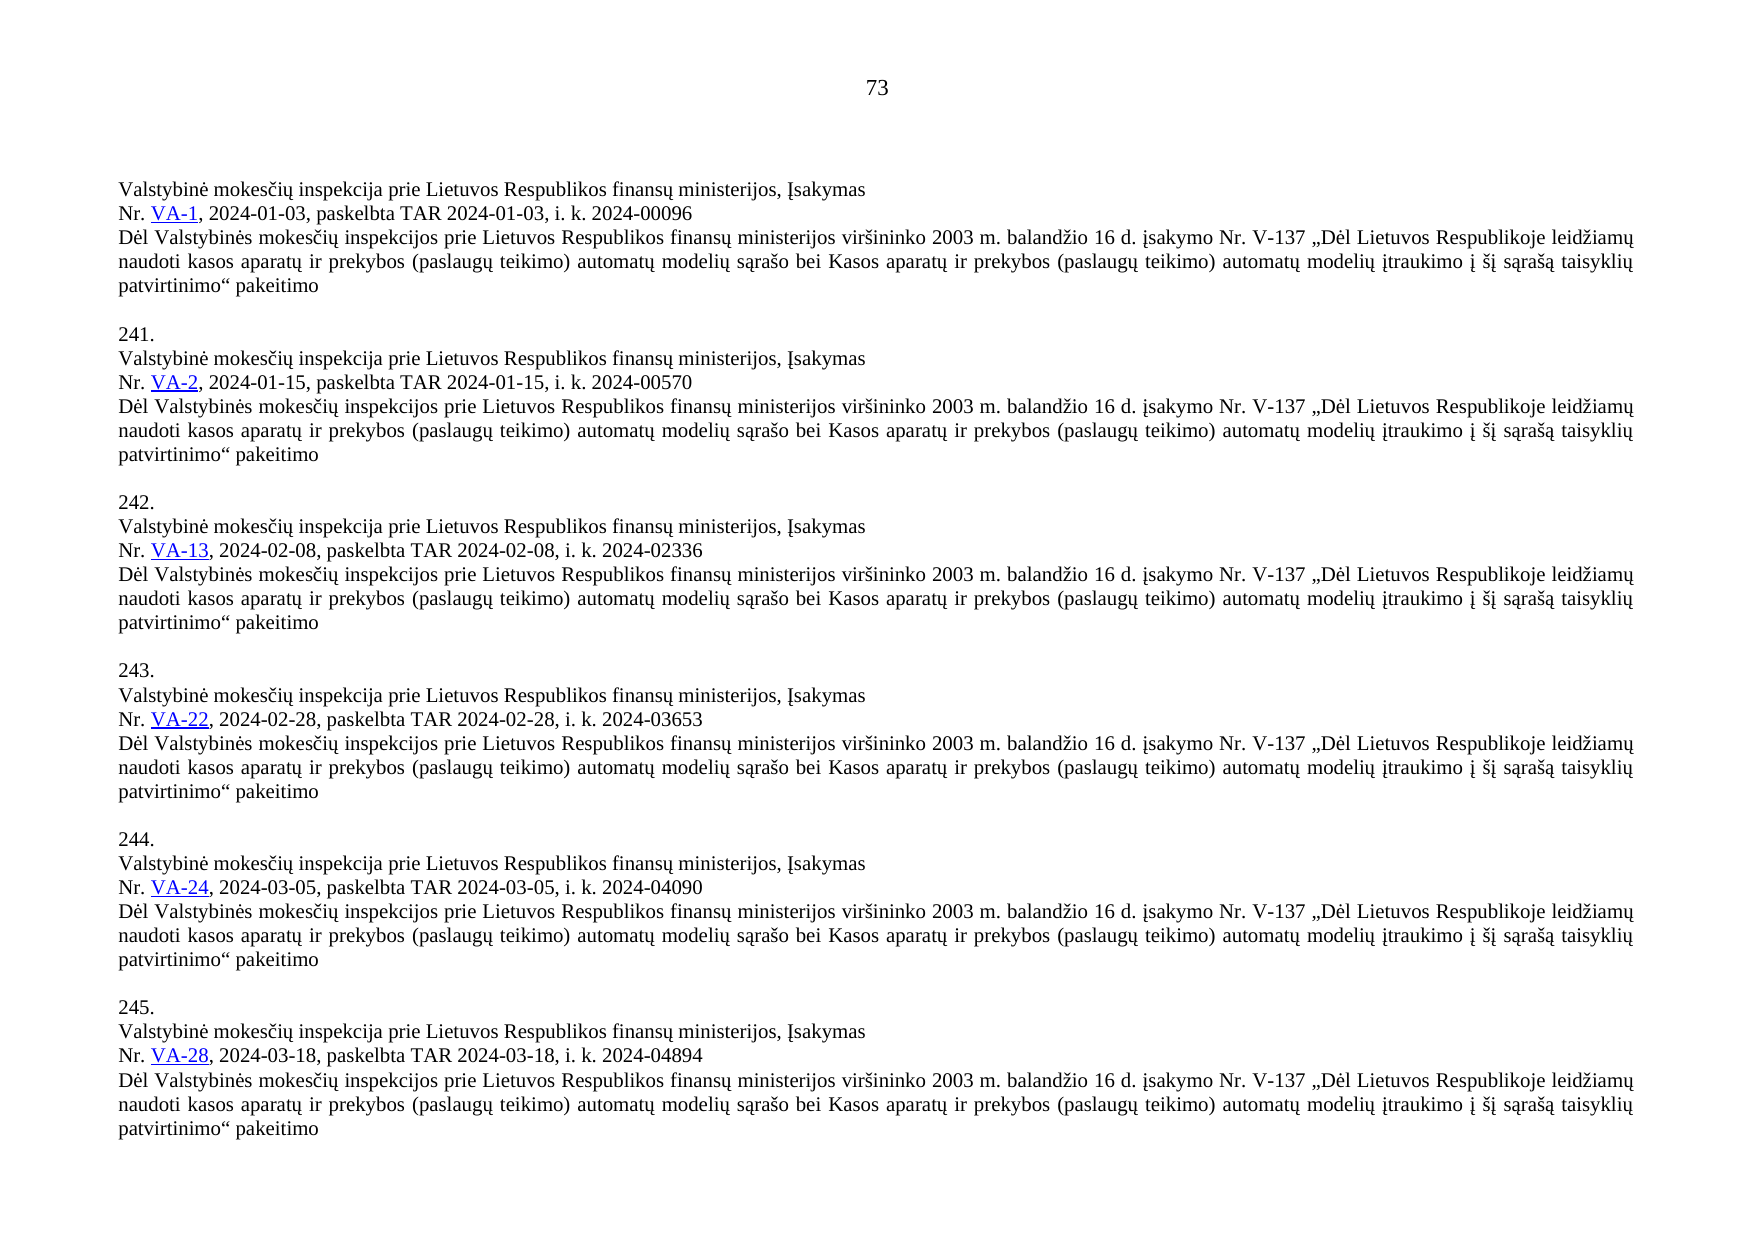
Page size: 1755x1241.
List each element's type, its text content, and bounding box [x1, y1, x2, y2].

text Dėl Valstybinės mokesčių inspekcijos prie Lietuvos Respublikos finansų ministerijos viršininko 2003 m. balandžio 16 d. įsakymo Nr. V-137 „Dėl Lietuvos Respublikoje leidžiamų naudoti kasos aparatų ir prekybos (paslaugų teikimo) automatų modelių sąrašo bei Kasos aparatų ir prekybos (paslaugų teikimo) automatų modelių įtraukimo į šį sąrašą taisyklių patvirtinimo“ pakeitimo [118, 899, 1636, 971]
text 245. [118, 995, 1636, 1019]
text Dėl Valstybinės mokesčių inspekcijos prie Lietuvos Respublikos finansų ministerijos viršininko 2003 m. balandžio 16 d. įsakymo Nr. V-137 „Dėl Lietuvos Respublikoje leidžiamų naudoti kasos aparatų ir prekybos (paslaugų teikimo) automatų modelių sąrašo bei Kasos aparatų ir prekybos (paslaugų teikimo) automatų modelių įtraukimo į šį sąrašą taisyklių patvirtinimo“ pakeitimo [118, 225, 1636, 297]
text Dėl Valstybinės mokesčių inspekcijos prie Lietuvos Respublikos finansų ministerijos viršininko 2003 m. balandžio 16 d. įsakymo Nr. V-137 „Dėl Lietuvos Respublikoje leidžiamų naudoti kasos aparatų ir prekybos (paslaugų teikimo) automatų modelių sąrašo bei Kasos aparatų ir prekybos (paslaugų teikimo) automatų modelių įtraukimo į šį sąrašą taisyklių patvirtinimo“ pakeitimo [118, 1067, 1636, 1140]
text 244. [118, 827, 1636, 851]
text 242. [118, 490, 1636, 514]
text Valstybinė mokesčių inspekcija prie Lietuvos Respublikos finansų ministerijos, Įsakymas [118, 514, 1636, 538]
text Dėl Valstybinės mokesčių inspekcijos prie Lietuvos Respublikos finansų ministerijos viršininko 2003 m. balandžio 16 d. įsakymo Nr. V-137 „Dėl Lietuvos Respublikoje leidžiamų naudoti kasos aparatų ir prekybos (paslaugų teikimo) automatų modelių sąrašo bei Kasos aparatų ir prekybos (paslaugų teikimo) automatų modelių įtraukimo į šį sąrašą taisyklių patvirtinimo“ pakeitimo [118, 562, 1636, 634]
text Dėl Valstybinės mokesčių inspekcijos prie Lietuvos Respublikos finansų ministerijos viršininko 2003 m. balandžio 16 d. įsakymo Nr. V-137 „Dėl Lietuvos Respublikoje leidžiamų naudoti kasos aparatų ir prekybos (paslaugų teikimo) automatų modelių sąrašo bei Kasos aparatų ir prekybos (paslaugų teikimo) automatų modelių įtraukimo į šį sąrašą taisyklių patvirtinimo“ pakeitimo [118, 394, 1636, 466]
text Nr. VA-2, 2024-01-15, paskelbta TAR 2024-01-15, i. k. 2024-00570 [118, 370, 1636, 394]
text Valstybinė mokesčių inspekcija prie Lietuvos Respublikos finansų ministerijos, Įsakymas [118, 682, 1636, 707]
text Valstybinė mokesčių inspekcija prie Lietuvos Respublikos finansų ministerijos, Įsakymas [118, 177, 1636, 201]
text Dėl Valstybinės mokesčių inspekcijos prie Lietuvos Respublikos finansų ministerijos viršininko 2003 m. balandžio 16 d. įsakymo Nr. V-137 „Dėl Lietuvos Respublikoje leidžiamų naudoti kasos aparatų ir prekybos (paslaugų teikimo) automatų modelių sąrašo bei Kasos aparatų ir prekybos (paslaugų teikimo) automatų modelių įtraukimo į šį sąrašą taisyklių patvirtinimo“ pakeitimo [118, 731, 1636, 803]
text Nr. VA-24, 2024-03-05, paskelbta TAR 2024-03-05, i. k. 2024-04090 [118, 875, 1636, 899]
text Nr. VA-22, 2024-02-28, paskelbta TAR 2024-02-28, i. k. 2024-03653 [118, 707, 1636, 731]
text Valstybinė mokesčių inspekcija prie Lietuvos Respublikos finansų ministerijos, Įsakymas [118, 346, 1636, 370]
text Valstybinė mokesčių inspekcija prie Lietuvos Respublikos finansų ministerijos, Įsakymas [118, 1019, 1636, 1043]
text Valstybinė mokesčių inspekcija prie Lietuvos Respublikos finansų ministerijos, Įsakymas [118, 851, 1636, 875]
text 241. [118, 322, 1636, 346]
text 243. [118, 658, 1636, 682]
text Nr. VA-13, 2024-02-08, paskelbta TAR 2024-02-08, i. k. 2024-02336 [118, 538, 1636, 562]
text Nr. VA-1, 2024-01-03, paskelbta TAR 2024-01-03, i. k. 2024-00096 [118, 201, 1636, 225]
text Nr. VA-28, 2024-03-18, paskelbta TAR 2024-03-18, i. k. 2024-04894 [118, 1043, 1636, 1067]
